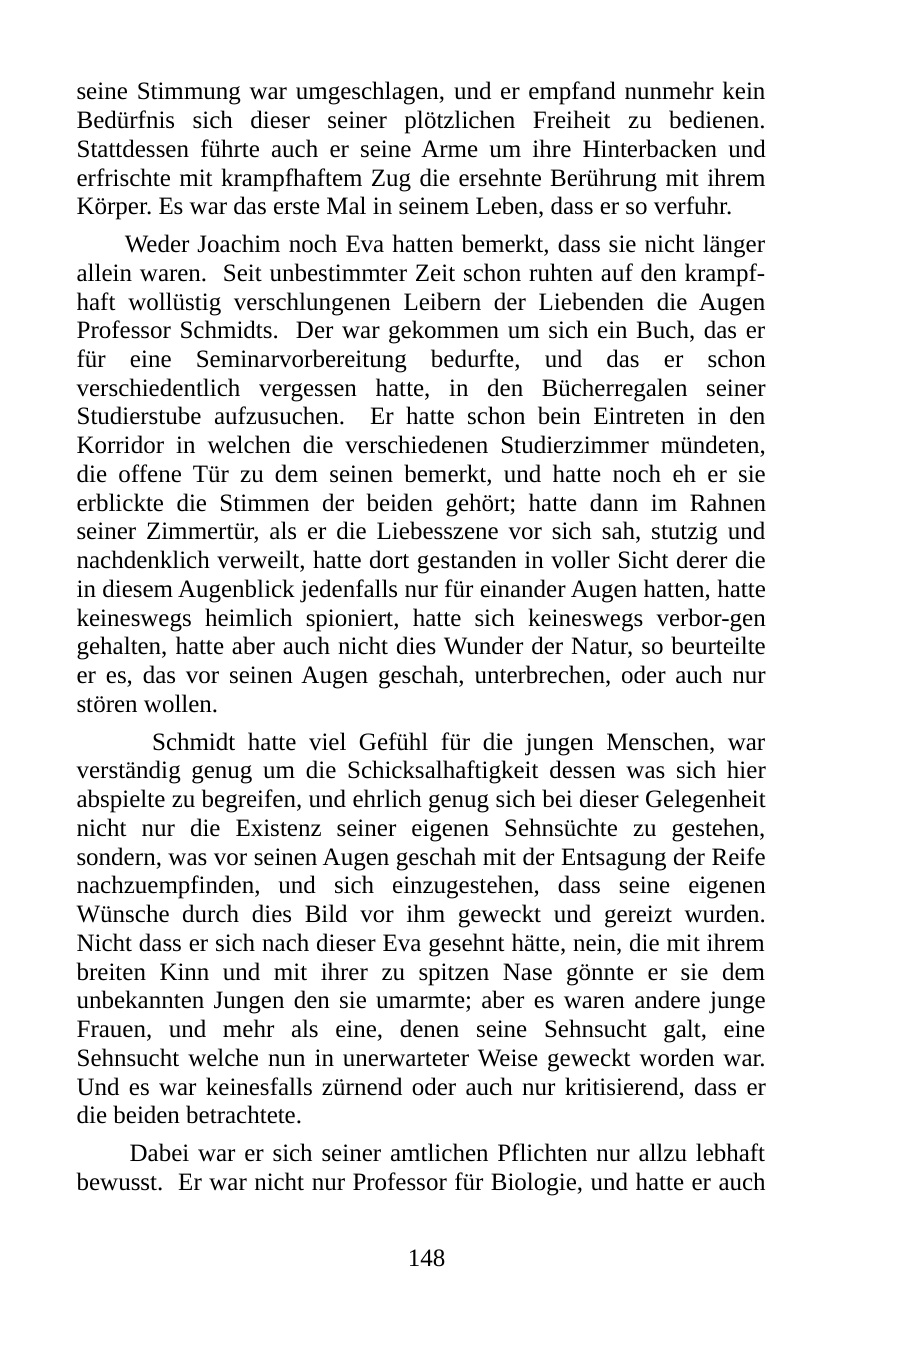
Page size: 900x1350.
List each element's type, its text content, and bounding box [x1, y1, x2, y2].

text Dabei war er sich seiner amtlichen Pflichten nur allzu lebhaft bewusst. Er war nicht nur Professor für Biologie, und hatte er auch [76, 1138, 766, 1196]
text Weder Joachim noch Eva hatten bemerkt, dass sie nicht länger allein waren. Seit unbestimmter Zeit schon ruhten auf den krampf-haft wollüstig verschlungenen Leibern der Liebenden die Augen Professor Schmidts. Der war gekommen um sich ein Buch, das er für eine Seminarvorbereitung bedurfte, und das er schon verschiedentlich vergessen hatte, in den Bücherregalen seiner Studierstube aufzusuchen. Er hatte schon bein Eintreten in den Korridor in welchen die verschiedenen Studierzimmer mündeten, die offene Tür zu dem seinen bemerkt, und hatte noch eh er sie erblickte die Stimmen der beiden gehört; hatte dann im Rahnen seiner Zimmertür, als er die Liebesszene vor sich sah, stutzig und nachdenklich verweilt, hatte dort gestanden in voller Sicht derer die in diesem Augenblick jedenfalls nur für einander Augen hatten, hatte keineswegs heimlich spioniert, hatte sich keineswegs verbor-gen gehalten, hatte aber auch nicht dies Wunder der Natur, so beurteilte er es, das vor seinen Augen geschah, unterbrechen, oder auch nur stören wollen. [76, 229, 766, 718]
text seine Stimmung war umgeschlagen, und er empfand nunmehr kein Bedürfnis sich dieser seiner plötzlichen Freiheit zu bedienen. Stattdessen führte auch er seine Arme um ihre Hinterbacken und erfrischte mit krampfhaftem Zug die ersehnte Berührung mit ihrem Körper. Es war das erste Mal in seinem Leben, dass er so verfuhr. [76, 76, 766, 220]
text Schmidt hatte viel Gefühl für die jungen Menschen, war verständig genug um die Schicksalhaftigkeit dessen was sich hier abspielte zu begreifen, und ehrlich genug sich bei dieser Gelegenheit nicht nur die Existenz seiner eigenen Sehnsüchte zu gestehen, sondern, was vor seinen Augen geschah mit der Entsagung der Reife nachzuempfinden, und sich einzugestehen, dass seine eigenen Wünsche durch dies Bild vor ihm geweckt und gereizt wurden. Nicht dass er sich nach dieser Eva gesehnt hätte, nein, die mit ihrem breiten Kinn und mit ihrer zu spitzen Nase gönnte er sie dem unbekannten Jungen den sie umarmte; aber es waren andere junge Frauen, und mehr als eine, denen seine Sehnsucht galt, eine Sehnsucht welche nun in unerwarteter Weise geweckt worden war. Und es war keinesfalls zürnend oder auch nur kritisierend, dass er die beiden betrachtete. [76, 727, 766, 1129]
